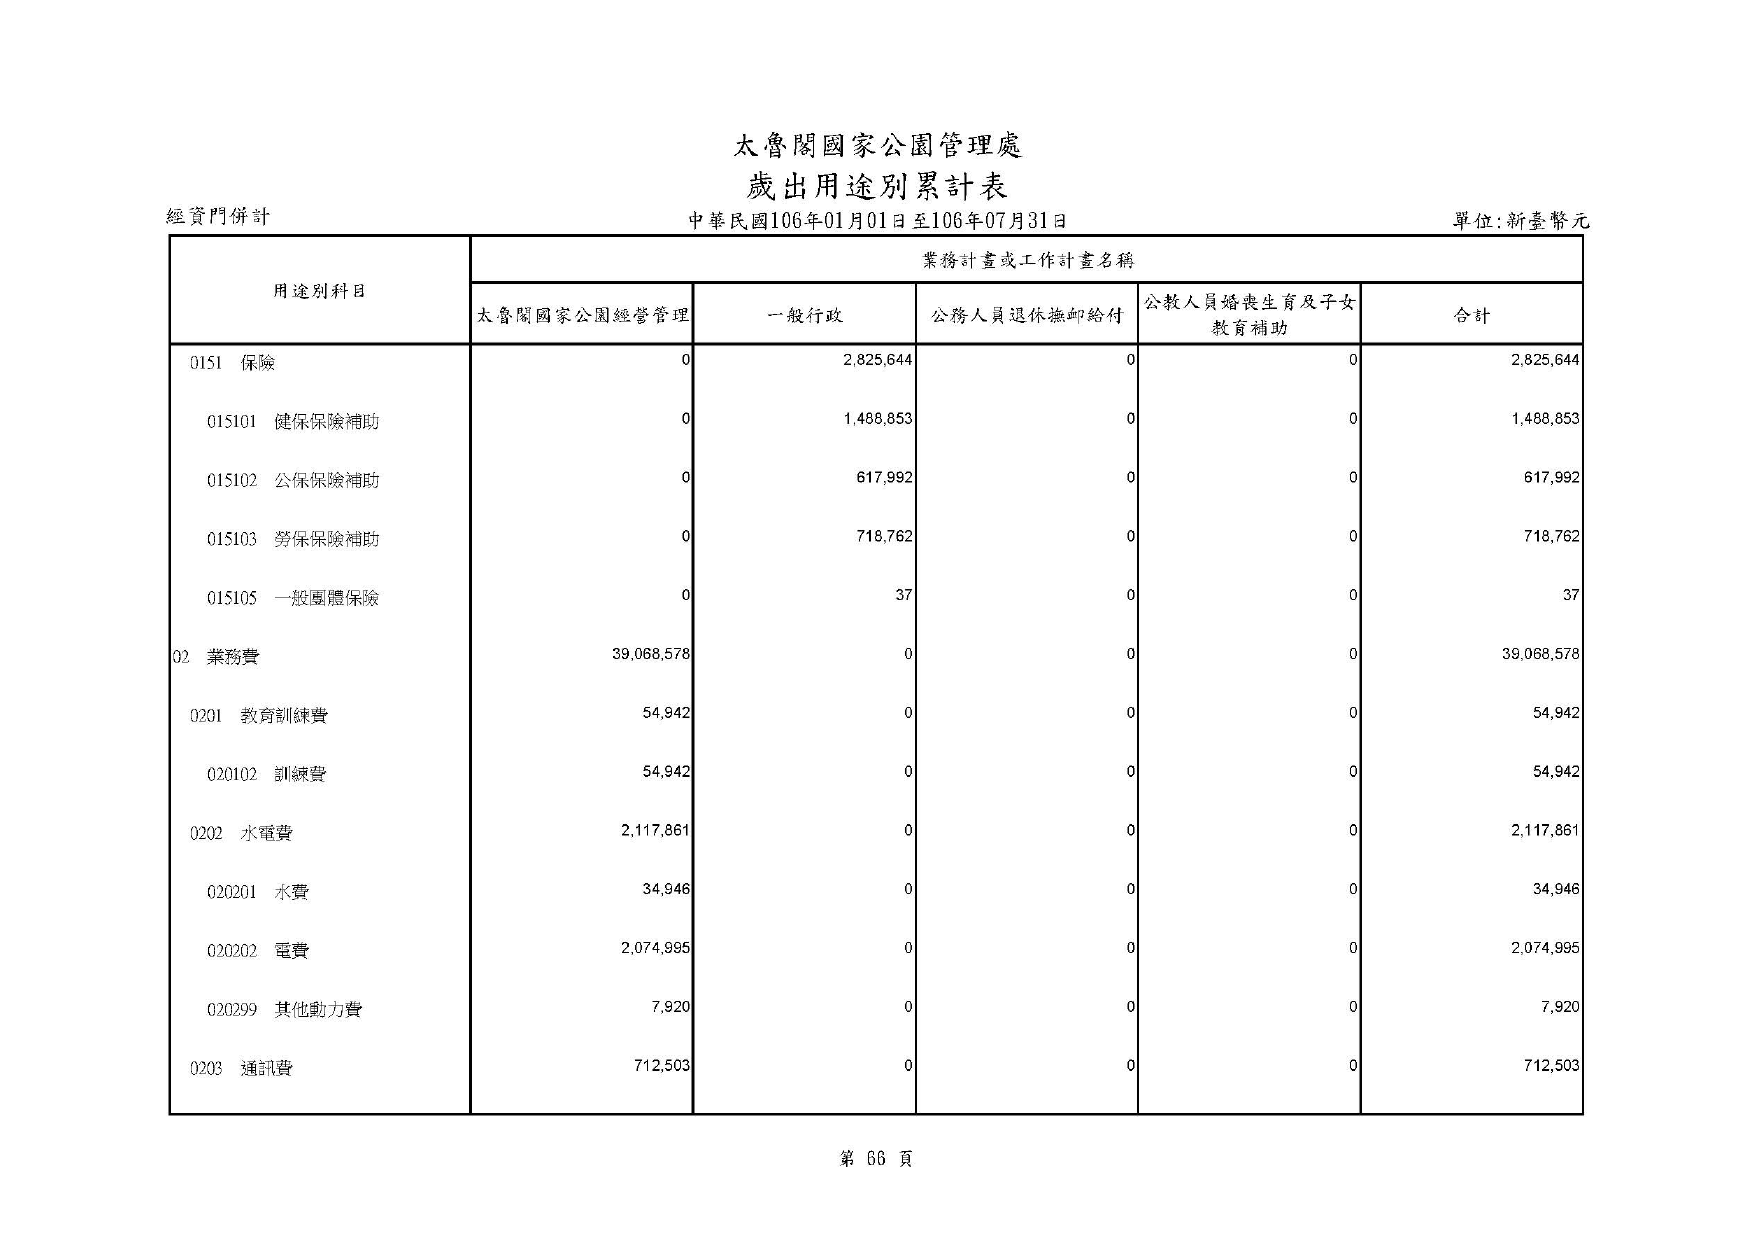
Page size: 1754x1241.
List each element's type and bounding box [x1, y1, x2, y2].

picture [59, 59, 1695, 1216]
